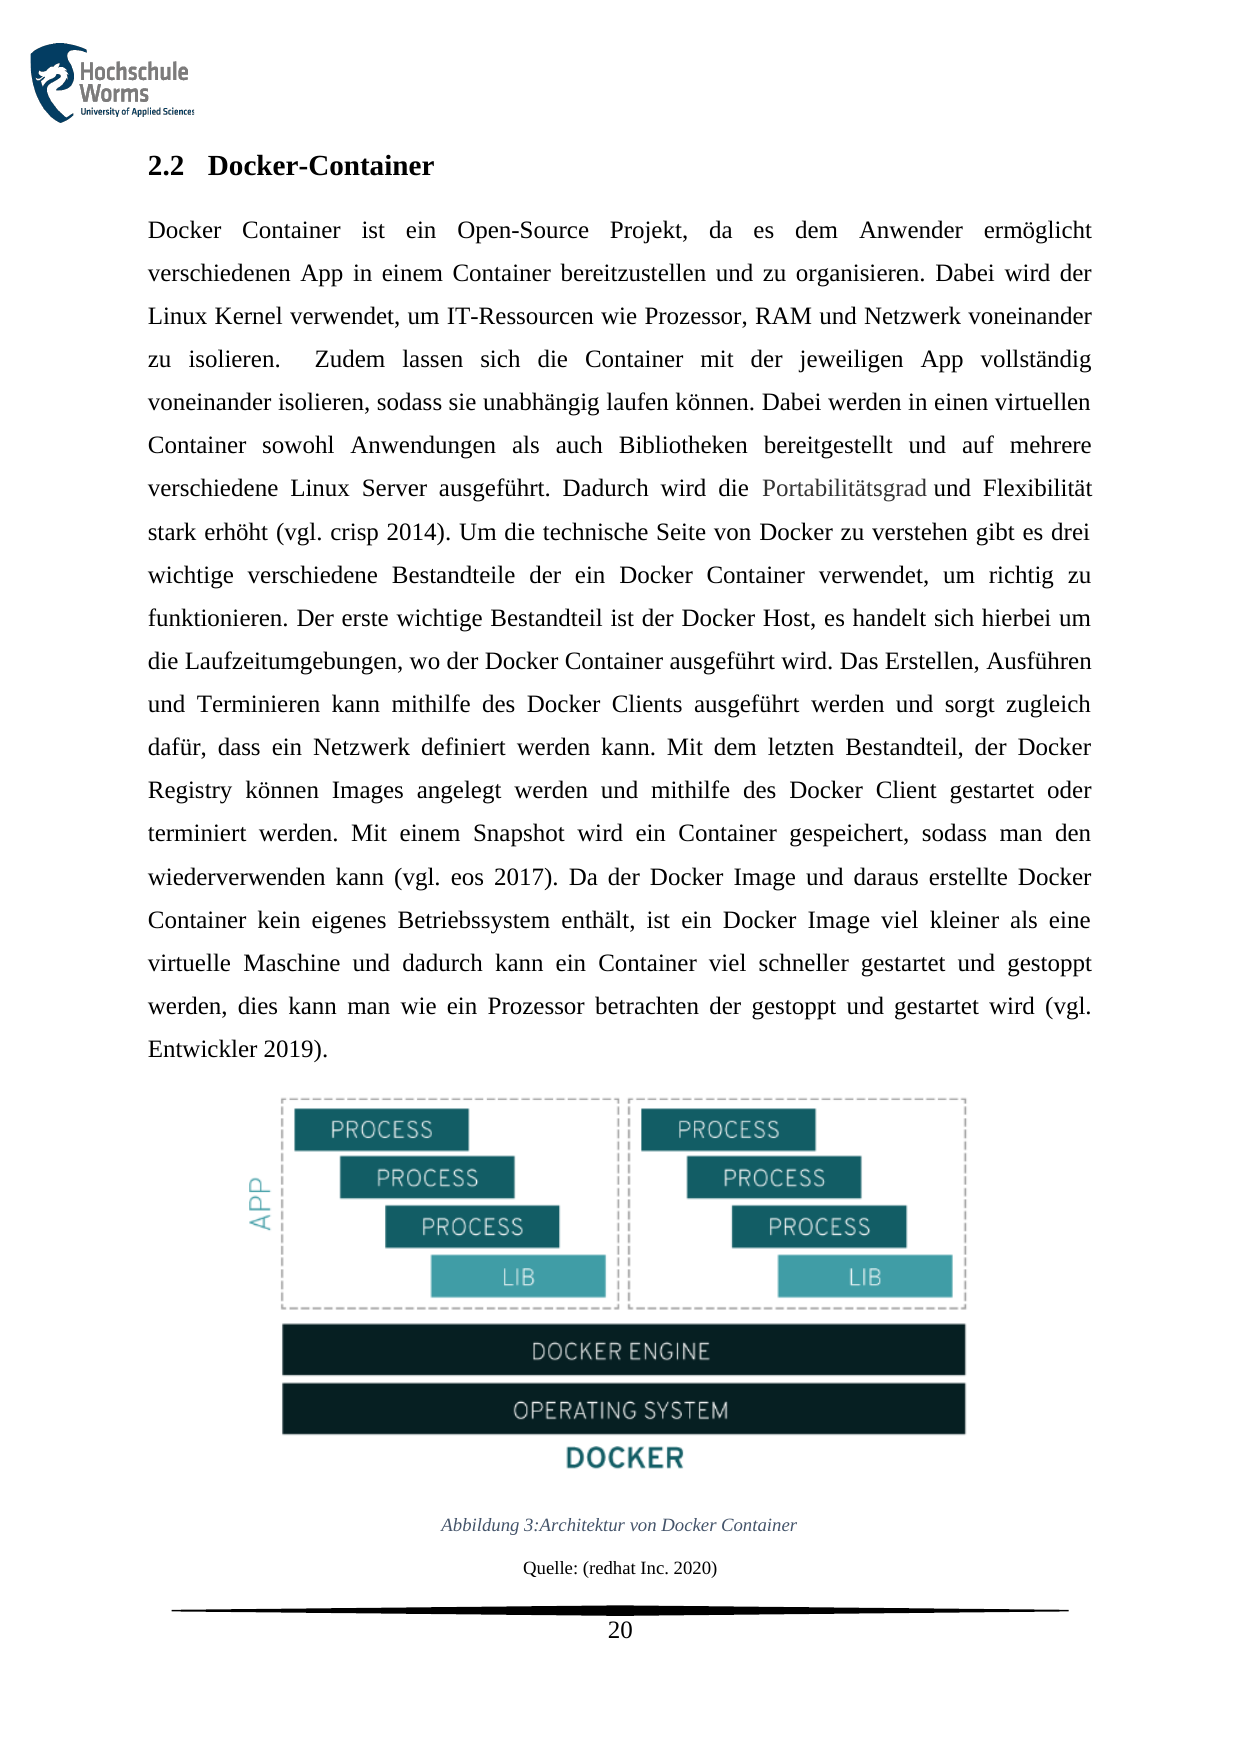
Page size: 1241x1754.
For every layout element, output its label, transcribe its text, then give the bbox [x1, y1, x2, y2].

text Quelle: (redhat Inc. 2020) [148, 1557, 1092, 1578]
text Abbildung 3:Architektur von Docker Container [148, 1514, 1092, 1536]
subtitle Docker-Container [148, 148, 1092, 181]
text Docker Container ist ein Open-Source Projekt, da es dem Anwender ermöglicht verschiedenen App in einem Container bereitzustellen und zu organisieren. Dabei wird der Linux Kernel verwendet, um IT-Ressourcen wie Prozessor, RAM und Netzwerk voneinander zu isolieren. Zudem lassen sich die Container mit der jeweiligen App vollständig voneinander isolieren, sodass sie unabhängig laufen können. Dabei werden in einen virtuellen Container sowohl Anwendungen als auch Bibliotheken bereitgestellt und auf mehrere verschiedene Linux Server ausgeführt. Dadurch wird die Portabilitätsgrad und Flexibilität stark erhöht (vgl. crisp 2014). Um die technische Seite von Docker zu verstehen gibt es drei wichtige verschiedene Bestandteile der ein Docker Container verwendet, um richtig zu funktionieren. Der erste wichtige Bestandteil ist der Docker Host, es handelt sich hierbei um die Laufzeitumgebungen, wo der Docker Container ausgeführt wird. Das Erstellen, Ausführen und Terminieren kann mithilfe des Docker Clients ausgeführt werden und sorgt zugleich dafür, dass ein Netzwerk definiert werden kann. Mit dem letzten Bestandteil, der Docker Registry können Images angelegt werden und mithilfe des Docker Client gestartet oder terminiert werden. Mit einem Snapshot wird ein Container gespeichert, sodass man den wiederverwenden kann (vgl. eos 2017). Da der Docker Image und daraus erstellte Docker Container kein eigenes Betriebssystem enthält, ist ein Docker Image viel kleiner als eine virtuelle Maschine und dadurch kann ein Container viel schneller gestartet und gestoppt werden, dies kann man wie ein Prozessor betrachten der gestoppt und gestartet wird (vgl. Entwickler 2019). [148, 215, 1092, 1063]
